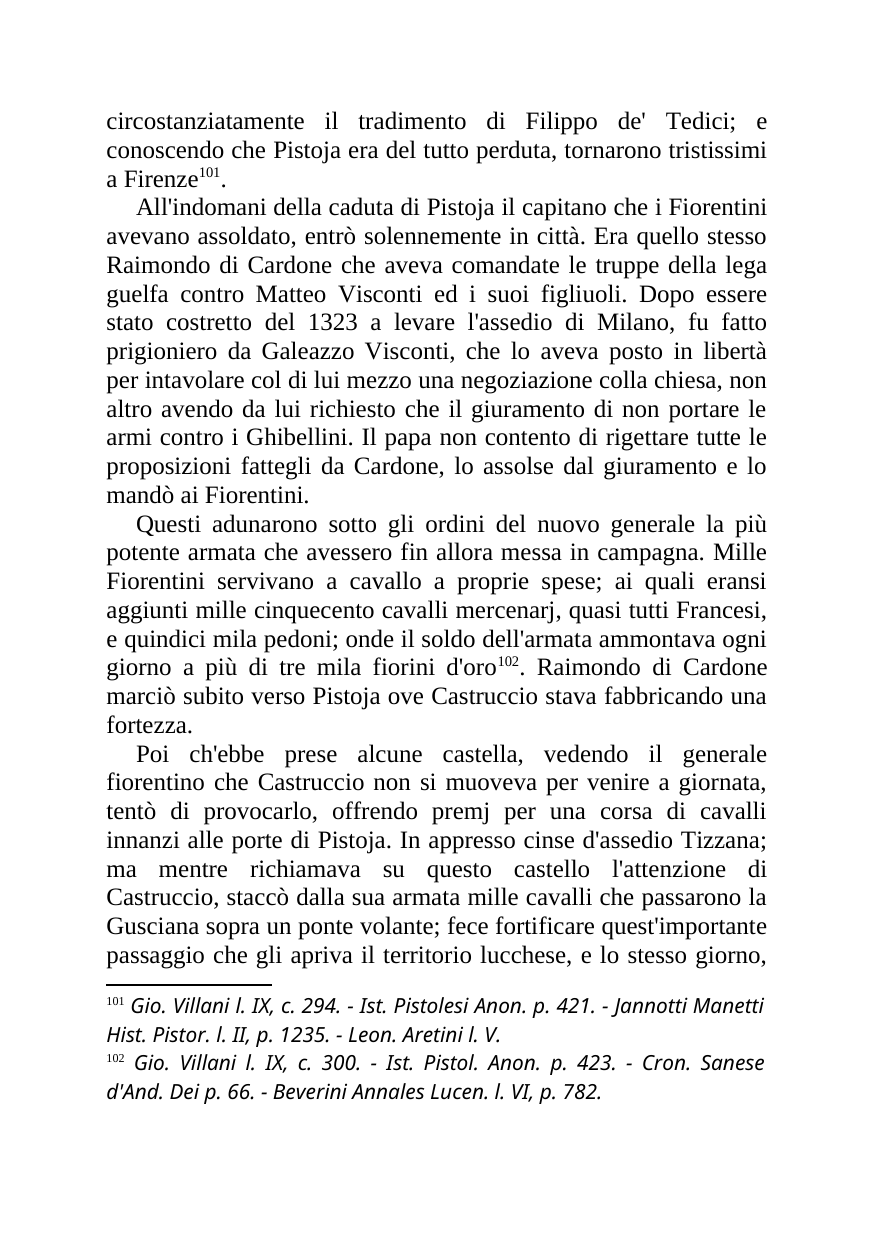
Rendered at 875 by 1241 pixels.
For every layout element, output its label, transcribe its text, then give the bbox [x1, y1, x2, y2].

text Gio. Villani l. IX, c. 294. - Ist. Pistolesi Anon. p. 421. - Jannotti Manetti Hist. Pistor. l. II, p. 1235. - Leon. Aretini l. V. [106, 991, 768, 1048]
text circostanziatamente il tradimento di Filippo de' Tedici; e conoscendo che Pistoja era del tutto perduta, tornarono tristissimi a Firenze. [106, 106, 768, 192]
text All'indomani della caduta di Pistoja il capitano che i Fiorentini avevano assoldato, entrò solennemente in città. Era quello stesso Raimondo di Cardone che aveva comandate le truppe della lega guelfa contro Matteo Visconti ed i suoi figliuoli. Dopo essere stato costretto del 1323 a levare l'assedio di Milano, fu fatto prigioniero da Galeazzo Visconti, che lo aveva posto in libertà per intavolare col di lui mezzo una negoziazione colla chiesa, non altro avendo da lui richiesto che il giuramento di non portare le armi contro i Ghibellini. Il papa non contento di rigettare tutte le proposizioni fattegli da Cardone, lo assolse dal giuramento e lo mandò ai Fiorentini. [106, 192, 768, 509]
text Questi adunarono sotto gli ordini del nuovo generale la più potente armata che avessero fin allora messa in campagna. Mille Fiorentini servivano a cavallo a proprie spese; ai quali eransi aggiunti mille cinquecento cavalli mercenarj, quasi tutti Francesi, e quindici mila pedoni; onde il soldo dell'armata ammontava ogni giorno a più di tre mila fiorini d'oro. Raimondo di Cardone marciò subito verso Pistoja ove Castruccio stava fabbricando una fortezza. [106, 509, 768, 739]
text Gio. Villani l. IX, c. 300. - Ist. Pistol. Anon. p. 423. - Cron. Sanese d'And. Dei p. 66. - Beverini Annales Lucen. l. VI, p. 782. [106, 1048, 768, 1105]
text Poi ch'ebbe prese alcune castella, vedendo il generale fiorentino che Castruccio non si muoveva per venire a giornata, tentò di provocarlo, offrendo premj per una corsa di cavalli innanzi alle porte di Pistoja. In appresso cinse d'assedio Tizzana; ma mentre richiamava su questo castello l'attenzione di Castruccio, staccò dalla sua armata mille cavalli che passarono la Gusciana sopra un ponte volante; fece fortificare quest'importante passaggio che gli apriva il territorio lucchese, e lo stesso giorno, [106, 739, 768, 969]
